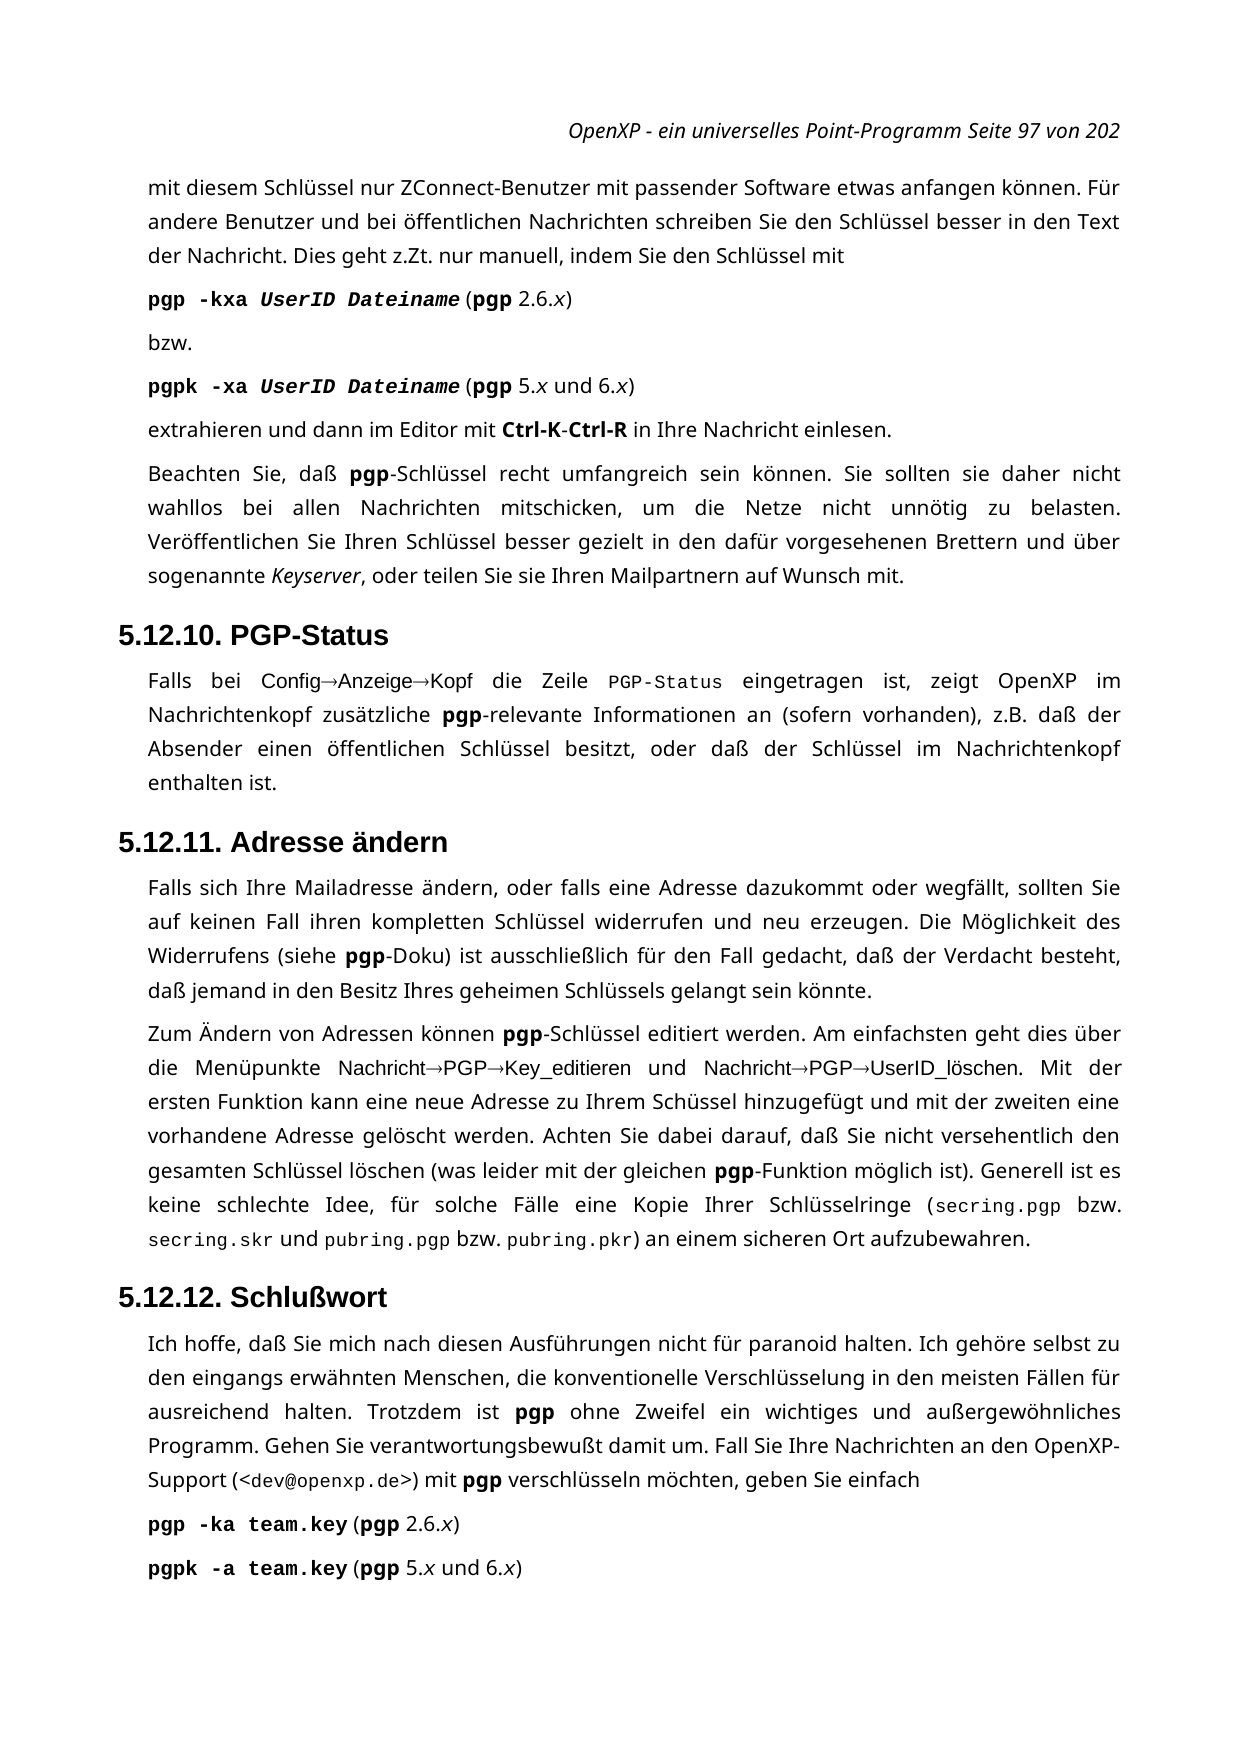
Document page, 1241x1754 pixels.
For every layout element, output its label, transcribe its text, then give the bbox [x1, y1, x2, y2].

text pgp -ka team.key (pgp 2.6.x) [148, 1509, 1122, 1538]
subtitle 5.12.12. Schlußwort [118, 1275, 1122, 1314]
text Falls bei Config®Anzeige®Kopf die Zeile PGP-Status eingetragen ist, zeigt OpenXP im Nachrichtenkopf zusätzliche pgp-relevante Informationen an (sofern vorhanden), z.B. daß der Absender einen öffentlichen Schlüssel besitzt, oder daß der Schlüssel im Nachrichtenkopf enthalten ist. [148, 666, 1122, 797]
text Falls sich Ihre Mailadresse ändern, oder falls eine Adresse dazukommt oder wegfällt, sollten Sie auf keinen Fall ihren kompletten Schlüssel widerrufen und neu erzeugen. Die Möglichkeit des Widerrufens (siehe pgp-Doku) ist ausschließlich für den Fall gedacht, daß der Verdacht besteht, daß jemand in den Besitz Ihres geheimen Schlüssels gelangt sein könnte. [148, 873, 1122, 1004]
text extrahieren und dann im Editor mit Ctrl-K-Ctrl-R in Ihre Nachricht einlesen. [148, 415, 1122, 444]
text Ich hoffe, daß Sie mich nach diesen Ausführungen nicht für paranoid halten. Ich gehöre selbst zu den eingangs erwähnten Menschen, die konventionelle Verschlüsselung in den meisten Fällen für ausreichend halten. Trotzdem ist pgp ohne Zweifel ein wichtiges und außergewöhnliches Programm. Gehen Sie verantwortungsbewußt damit um. Fall Sie Ihre Nachrichten an den OpenXP-Support (<dev@openxp.de>) mit pgp verschlüsseln möchten, geben Sie einfach [148, 1329, 1122, 1494]
text pgpk -xa UserID Dateiname (pgp 5.x und 6.x) [148, 371, 1122, 400]
text pgpk -a team.key (pgp 5.x und 6.x) [148, 1552, 1122, 1581]
text bzw. [148, 328, 1122, 357]
subtitle 5.12.10. PGP-Status [118, 612, 1122, 651]
text pgp -kxa UserID Dateiname (pgp 2.6.x) [148, 284, 1122, 313]
text mit diesem Schlüssel nur ZConnect-Benutzer mit passender Software etwas anfangen können. Für andere Benutzer und bei öffentlichen Nachrichten schreiben Sie den Schlüssel besser in den Text der Nachricht. Dies geht z.Zt. nur manuell, indem Sie den Schlüssel mit [148, 173, 1122, 269]
subtitle 5.12.11. Adresse ändern [118, 819, 1122, 858]
text Beachten Sie, daß pgp-Schlüssel recht umfangreich sein können. Sie sollten sie daher nicht wahllos bei allen Nachrichten mitschicken, um die Netze nicht unnötig zu belasten. Veröffentlichen Sie Ihren Schlüssel besser gezielt in den dafür vorgesehenen Brettern und über sogenannte Keyserver, oder teilen Sie sie Ihren Mailpartnern auf Wunsch mit. [148, 458, 1122, 589]
text Zum Ändern von Adressen können pgp-Schlüssel editiert werden. Am einfachsten geht dies über die Menüpunkte Nachricht®PGP®Key_editieren und Nachricht®PGP®UserID_löschen. Mit der ersten Funktion kann eine neue Adresse zu Ihrem Schüssel hinzugefügt und mit der zweiten eine vorhandene Adresse gelöscht werden. Achten Sie dabei darauf, daß Sie nicht versehentlich den gesamten Schlüssel löschen (was leider mit der gleichen pgp-Funktion möglich ist). Generell ist es keine schlechte Idee, für solche Fälle eine Kopie Ihrer Schlüsselringe (secring.pgp bzw. secring.skr und pubring.pgp bzw. pubring.pkr) an einem sicheren Ort aufzubewahren. [148, 1019, 1122, 1252]
